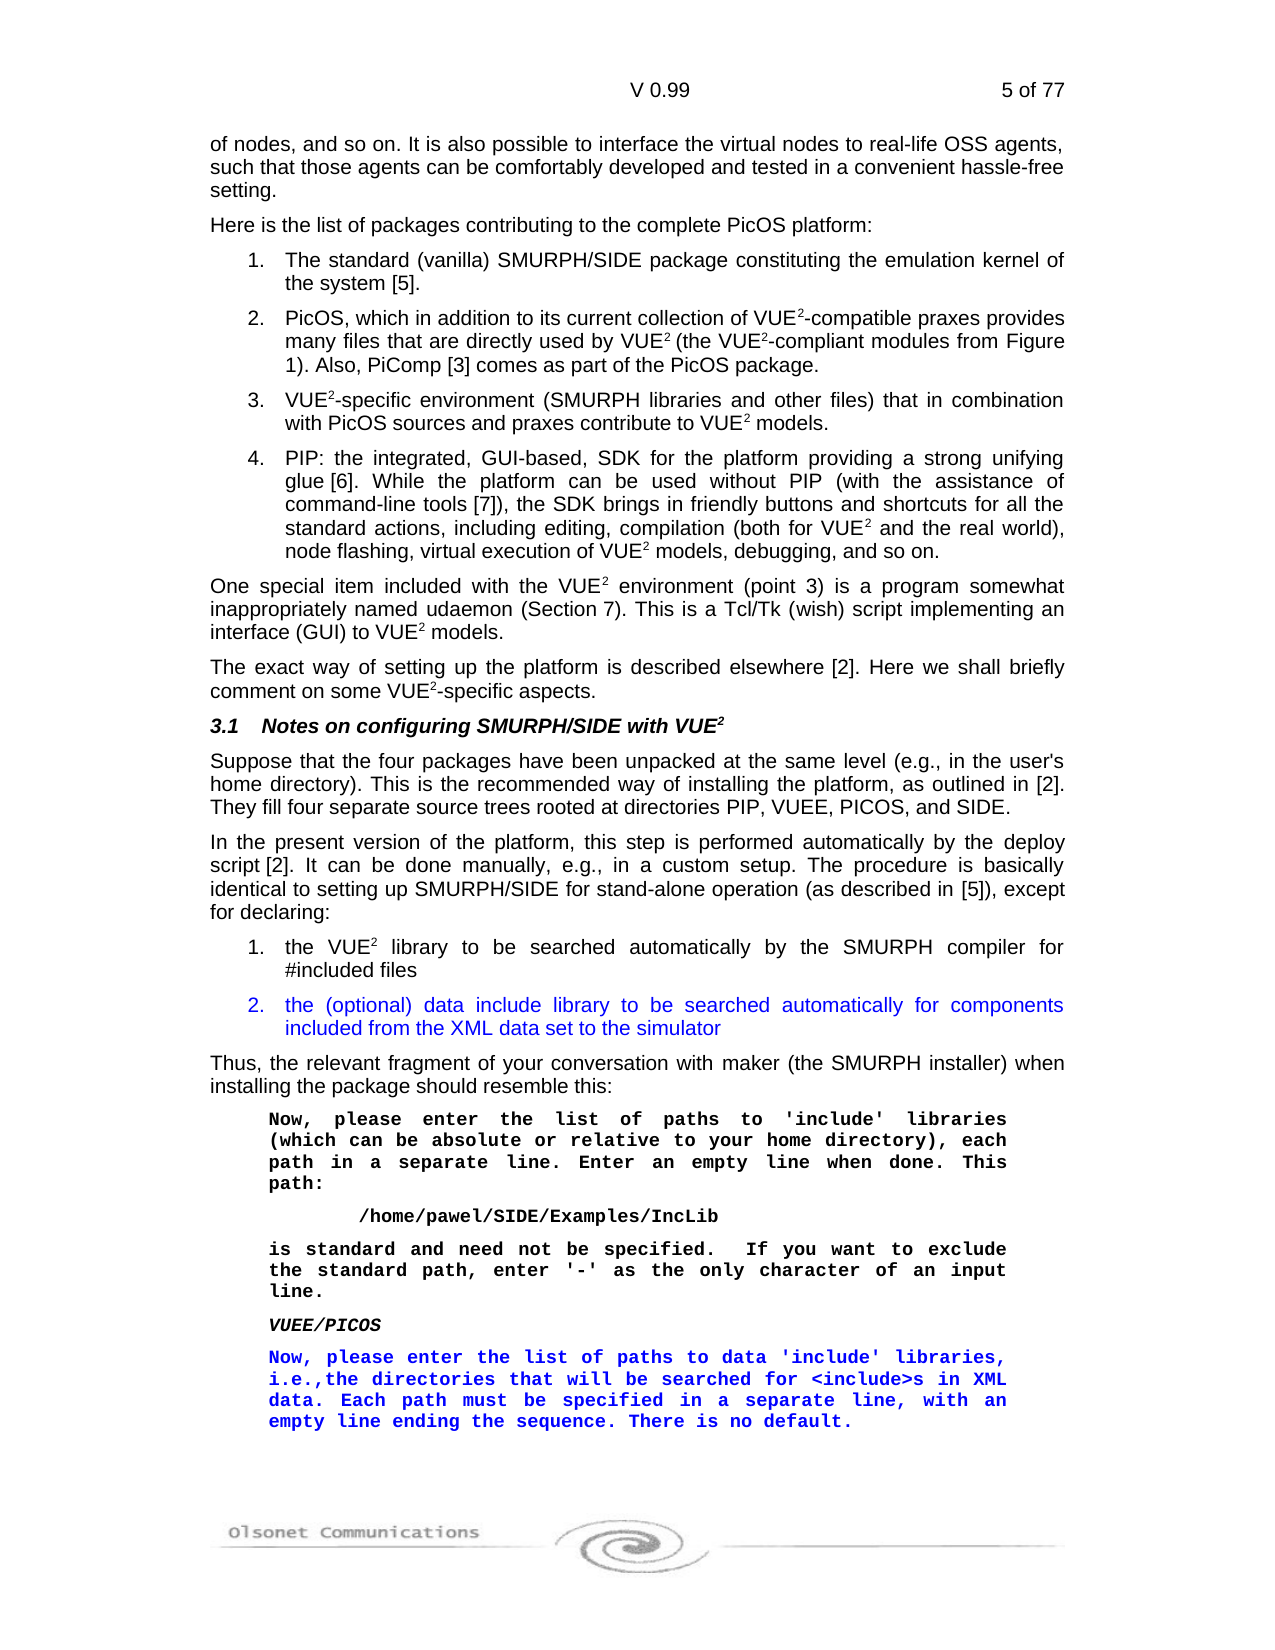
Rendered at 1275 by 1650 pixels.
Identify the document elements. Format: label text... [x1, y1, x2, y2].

text Here is the list of packages contributing to the complete PicOS platform: [210, 214, 1065, 237]
list the VUE2 library to be searched automatically by the SMURPH compiler for #included files [247, 935, 1065, 982]
text One special item included with the VUE2 environment (point 3) is a program somewhat inappropriately named udaemon (Section 7). This is a Tcl/Tk (wish) script implementing an interface (GUI) to VUE2 models. [210, 574, 1065, 644]
list The standard (vanilla) SMURPH/SIDE package constituting the emulation kernel of the system [5]. [247, 249, 1065, 295]
list VUE2-specific environment (SMURPH libraries and other files) that in combination with PicOS sources and praxes contribute to VUE2 models. [247, 388, 1065, 435]
text of nodes, and so on. It is also possible to interface the virtual nodes to real-life OSS agents, such that those agents can be comfortably developed and tested in a convenient hassle-free setting. [210, 132, 1065, 202]
list PicOS, which in addition to its current collection of VUE2-compatible praxes provides many files that are directly used by VUE2 (the VUE2-compliant modules from Figure 1). Also, PiComp [3] comes as part of the PicOS package. [247, 307, 1065, 377]
text is standard and need not be specified. If you want to exclude the standard path, enter '-' as the only character of an input line. [268, 1240, 1007, 1303]
text Suppose that the four packages have been unpacked at the same level (e.g., in the user's home directory). This is the recommended way of installing the platform, as outlined in [2]. They fill four separate source trees rooted at directories PIP, VUEE, PICOS, and SIDE. [210, 749, 1065, 819]
text VUEE/PICOS [268, 1315, 1007, 1337]
list PIP: the integrated, GUI-based, SDK for the platform providing a strong unifying glue [6]. While the platform can be used without PIP (with the assistance of command-line tools [7]), the SDK brings in friendly buttons and shortcuts for all the standard actions, including editing, compilation (both for VUE2 and the real world), node flashing, virtual execution of VUE2 models, debugging, and so on. [247, 447, 1065, 563]
subtitle Notes on configuring SMURPH/SIDE with VUE2 [210, 714, 1065, 737]
text Now, please enter the list of paths to 'include' libraries (which can be absolute or relative to your home directory), each path in a separate line. Enter an empty line when done. This path: [268, 1110, 1007, 1195]
text In the present version of the platform, this step is performed automatically by the deploy script [2]. It can be done manually, e.g., in a custom setup. The procedure is basically identical to setting up SMURPH/SIDE for stand-alone operation (as described in [5]), except for declaring: [210, 831, 1065, 923]
text Thus, the relevant fragment of your conversation with maker (the SMURPH installer) when installing the package should resemble this: [210, 1052, 1065, 1098]
text /home/pawel/SIDE/Examples/IncLib [268, 1207, 1007, 1228]
text Now, please enter the list of paths to data 'include' libraries, i.e.,the directories that will be searched for <include>s in XML data. Each path must be specified in a separate line, with an empty line ending the sequence. There is no default. [268, 1348, 1007, 1433]
text The exact way of setting up the platform is described elsewhere [2]. Here we shall briefly comment on some VUE2-specific aspects. [210, 656, 1065, 702]
picture [210, 1504, 1065, 1596]
list the (optional) data include library to be searched automatically for components included from the XML data set to the simulator [247, 993, 1065, 1040]
